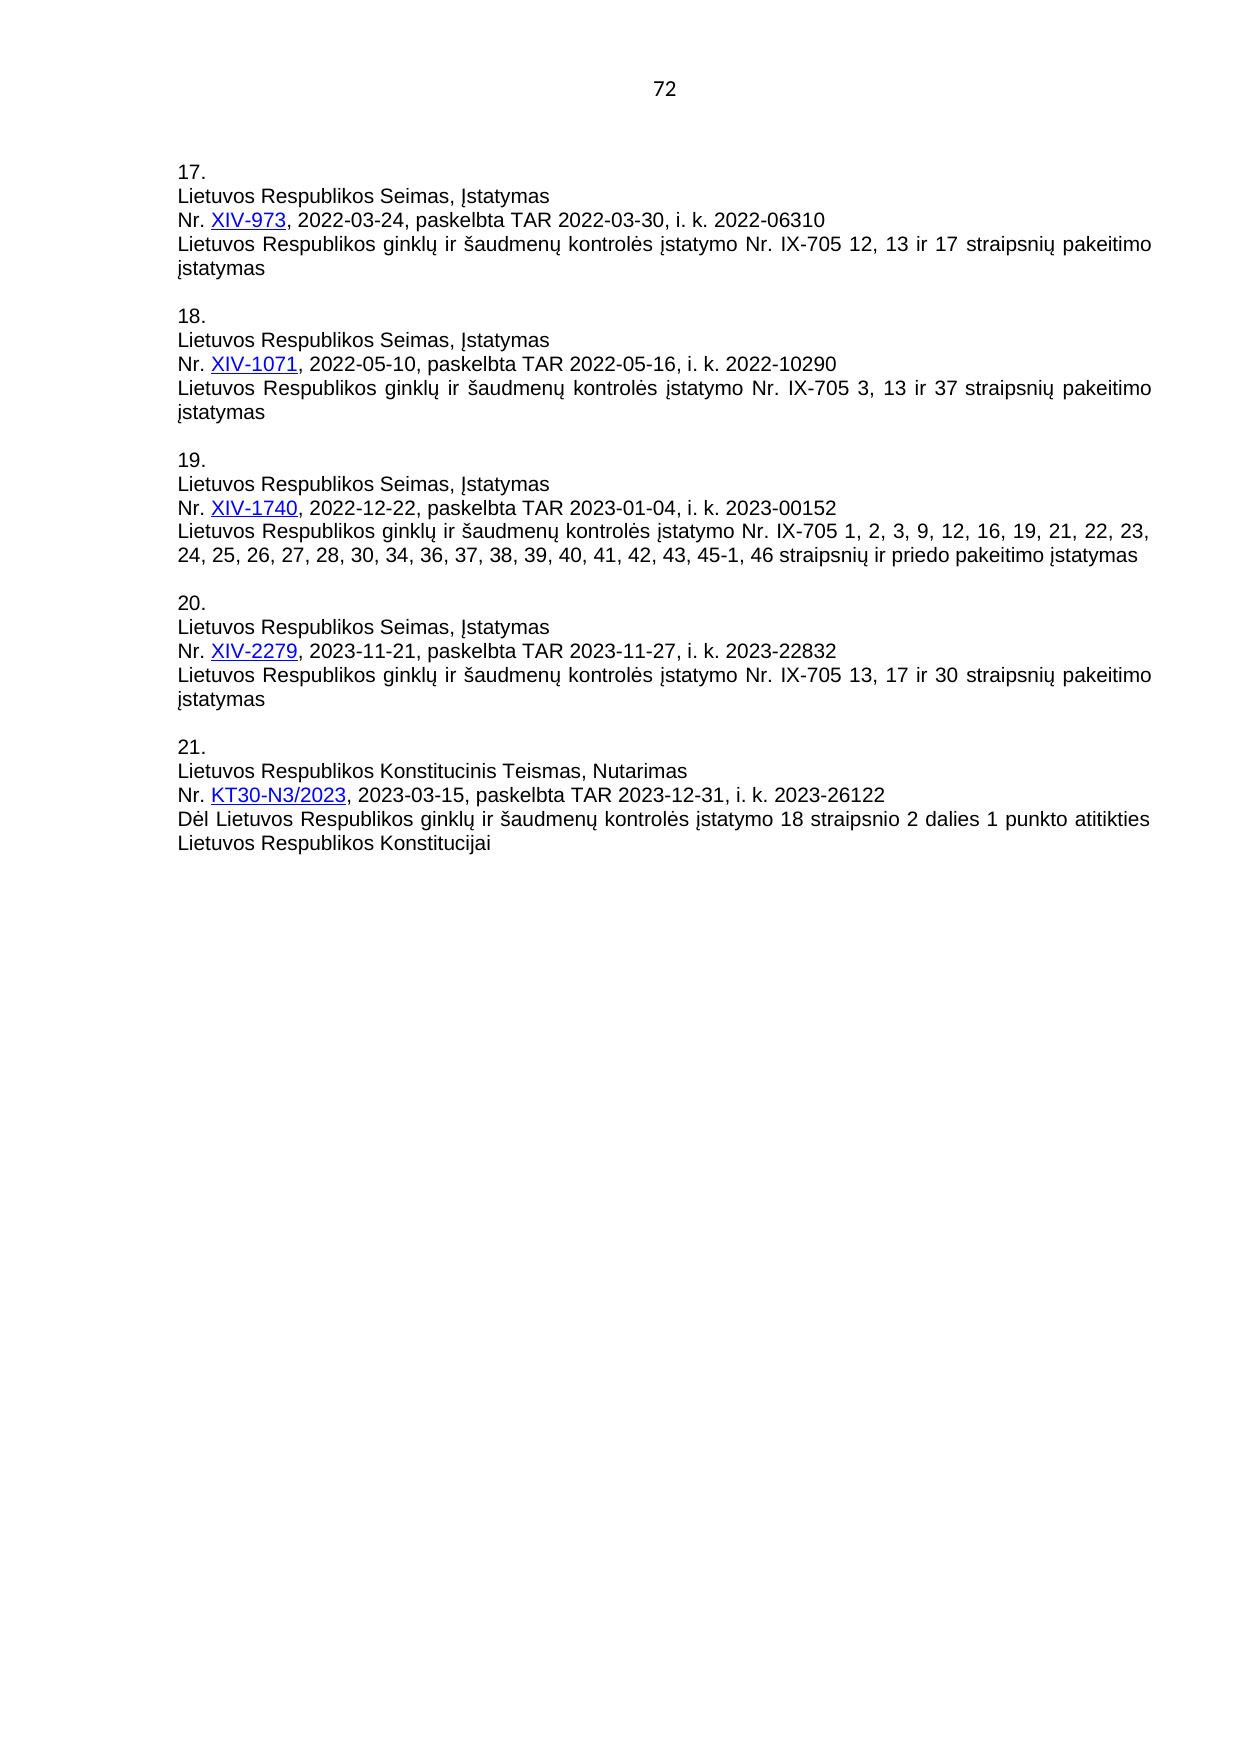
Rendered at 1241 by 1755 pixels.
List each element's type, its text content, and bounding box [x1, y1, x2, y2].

text 18. [177, 304, 1152, 328]
text Lietuvos Respublikos Konstitucinis Teismas, Nutarimas [177, 759, 1152, 783]
text Lietuvos Respublikos ginklų ir šaudmenų kontrolės įstatymo Nr. IX-705 1, 2, 3, 9, 12, 16, 19, 21, 22, 23, 24, 25, 26, 27, 28, 30, 34, 36, 37, 38, 39, 40, 41, 42, 43, 45-1, 46 straipsnių ir priedo pakeitimo įstatymas [177, 519, 1152, 567]
text Lietuvos Respublikos Seimas, Įstatymas [177, 471, 1152, 495]
text Lietuvos Respublikos Seimas, Įstatymas [177, 184, 1152, 208]
text 19. [177, 447, 1152, 471]
text Nr. XIV-973, 2022-03-24, paskelbta TAR 2022-03-30, i. k. 2022-06310 [177, 208, 1152, 232]
text Lietuvos Respublikos ginklų ir šaudmenų kontrolės įstatymo Nr. IX-705 3, 13 ir 37 straipsnių pakeitimo įstatymas [177, 376, 1152, 423]
text 17. [177, 160, 1152, 184]
text Nr. XIV-2279, 2023-11-21, paskelbta TAR 2023-11-27, i. k. 2023-22832 [177, 639, 1152, 663]
text Lietuvos Respublikos ginklų ir šaudmenų kontrolės įstatymo Nr. IX-705 12, 13 ir 17 straipsnių pakeitimo įstatymas [177, 232, 1152, 280]
text Nr. XIV-1071, 2022-05-10, paskelbta TAR 2022-05-16, i. k. 2022-10290 [177, 352, 1152, 376]
text 20. [177, 591, 1152, 615]
text Lietuvos Respublikos Seimas, Įstatymas [177, 328, 1152, 352]
text Lietuvos Respublikos ginklų ir šaudmenų kontrolės įstatymo Nr. IX-705 13, 17 ir 30 straipsnių pakeitimo įstatymas [177, 663, 1152, 711]
text Nr. KT30-N3/2023, 2023-03-15, paskelbta TAR 2023-12-31, i. k. 2023-26122 [177, 783, 1152, 807]
text 21. [177, 735, 1152, 759]
text Nr. XIV-1740, 2022-12-22, paskelbta TAR 2023-01-04, i. k. 2023-00152 [177, 495, 1152, 519]
text Lietuvos Respublikos Seimas, Įstatymas [177, 615, 1152, 639]
text Dėl Lietuvos Respublikos ginklų ir šaudmenų kontrolės įstatymo 18 straipsnio 2 dalies 1 punkto atitikties Lietuvos Respublikos Konstitucijai [177, 807, 1152, 855]
